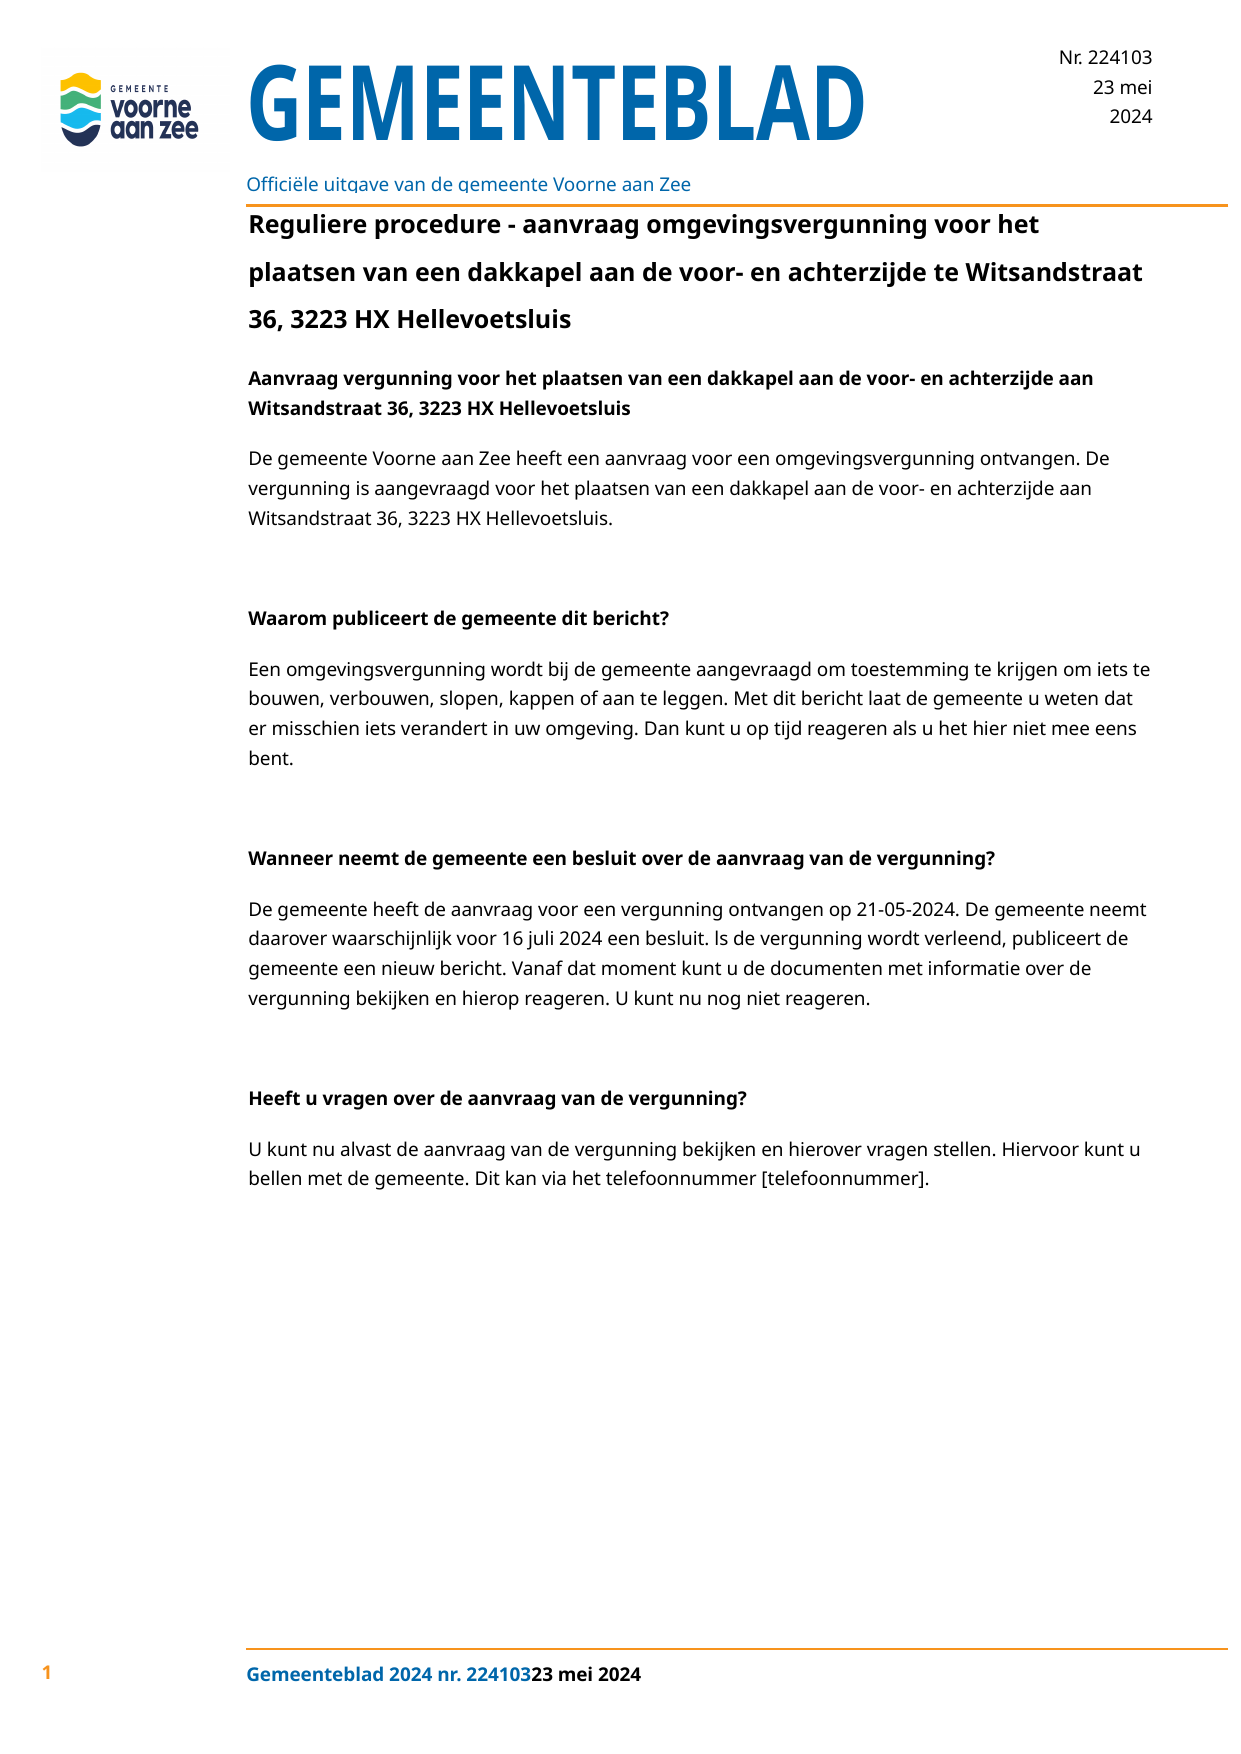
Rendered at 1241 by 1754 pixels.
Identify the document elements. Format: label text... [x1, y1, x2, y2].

text De gemeente heeft de aanvraag voor een vergunning ontvangen op 21-05-2024. De gemeente neemt daarover waarschijnlijk voor 16 juli 2024 een besluit. ls de vergunning wordt verleend, publiceert de gemeente een nieuw bericht. Vanaf dat moment kunt u de documenten met informatie over de vergunning bekijken en hierop reageren. U kunt nu nog niet reageren. [248, 896, 1152, 1010]
picture [41, 47, 231, 172]
text Heeft u vragen over de aanvraag van de vergunning? [248, 1086, 1152, 1111]
text Aanvraag vergunning voor het plaatsen van een dakkapel aan de voor- en achterzijde aan Witsandstraat 36, 3223 HX Hellevoetsluis [248, 366, 1152, 421]
text De gemeente Voorne aan Zee heeft een aanvraag voor een omgevingsvergunning ontvangen. De vergunning is aangevraagd voor het plaatsen van een dakkapel aan de voor- en achterzijde aan Witsandstraat 36, 3223 HX Hellevoetsluis. [248, 446, 1152, 530]
text Reguliere procedure - aanvraag omgevingsvergunning voor het plaatsen van een dakkapel aan de voor- en achterzijde te Witsandstraat 36, 3223 HX Hellevoetsluis [248, 207, 1152, 336]
text U kunt nu alvast de aanvraag van de vergunning bekijken en hierover vragen stellen. Hiervoor kunt u bellen met de gemeente. Dit kan via het telefoonnummer [telefoonnummer]. [248, 1136, 1152, 1191]
text Waarom publiceert de gemeente dit bericht? [248, 606, 1152, 631]
text Een omgevingsvergunning wordt bij de gemeente aangevraagd om toestemming te krijgen om iets te bouwen, verbouwen, slopen, kappen of aan te leggen. Met dit bericht laat de gemeente u weten dat er misschien iets verandert in uw omgeving. Dan kunt u op tijd reageren als u het hier niet mee eens bent. [248, 656, 1152, 770]
text Wanneer neemt de gemeente een besluit over de aanvraag van de vergunning? [248, 846, 1152, 871]
